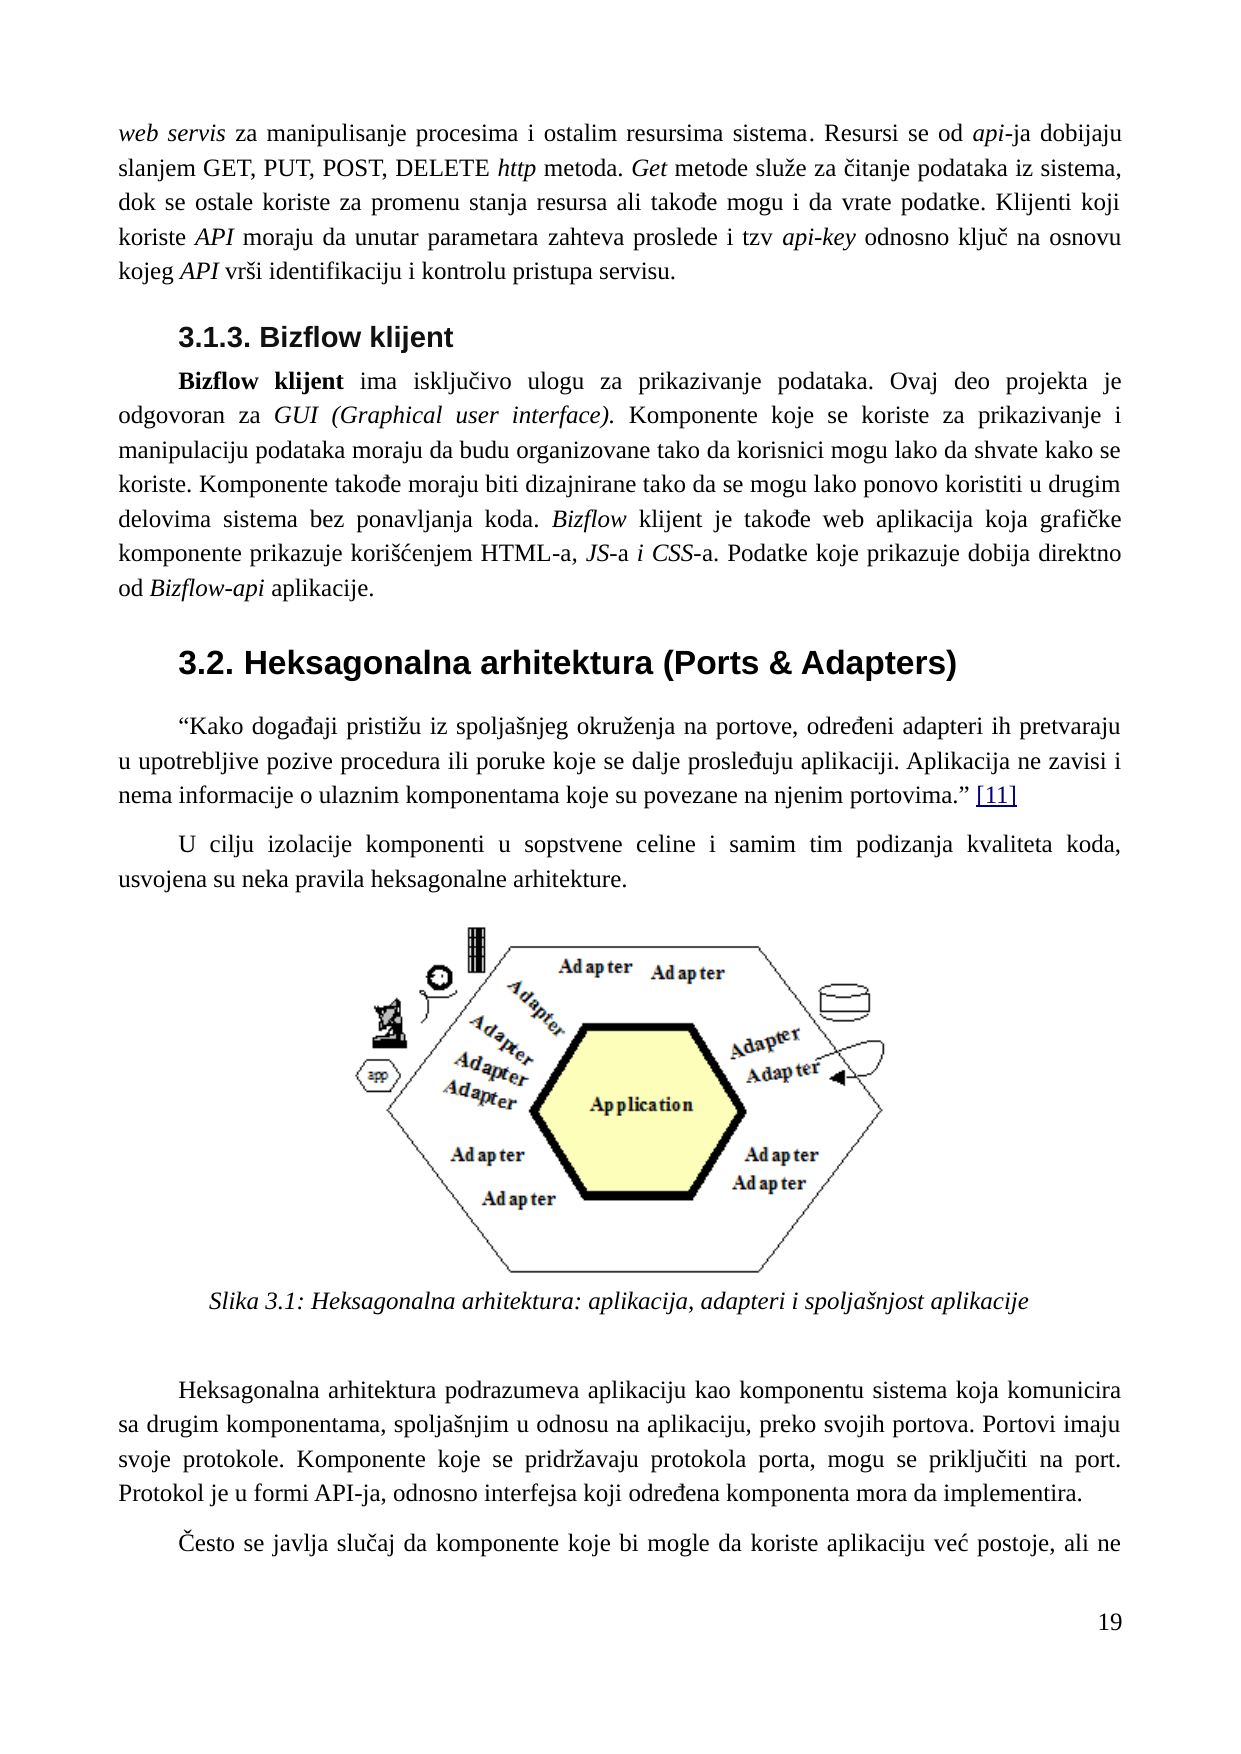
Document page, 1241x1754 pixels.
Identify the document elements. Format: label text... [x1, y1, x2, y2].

text “Kako događaji pristižu iz spoljašnjeg okruženja na portove, određeni adapteri ih pretvaraju u upotrebljive pozive procedura ili poruke koje se dalje prosleđuju aplikaciji. Aplikacija ne zavisi i nema informacije o ulaznim komponentama koje su povezane na njenim portovima.” [11] [118, 711, 1122, 809]
text Slika 3.1: Heksagonalna arhitektura: aplikacija, adapteri i spoljašnjost aplikacije [118, 1287, 1122, 1315]
text U cilju izolacije komponenti u sopstvene celine i samim tim podizanja kvaliteta koda, usvojena su neka pravila heksagonalne arhitekture. [118, 829, 1122, 893]
text Bizflow klijent ima isključivo ulogu za prikazivanje podataka. Ovaj deo projekta je odgovoran za GUI (Graphical user interface). Komponente koje se koriste za prikazivanje i manipulaciju podataka moraju da budu organizovane tako da korisnici mogu lako da shvate kako se koriste. Komponente takođe moraju biti dizajnirane tako da se mogu lako ponovo koristiti u drugim delovima sistema bez ponavljanja koda. Bizflow klijent je takođe web aplikacija koja grafičke komponente prikazuje korišćenjem HTML-a, JS-a i CSS-a. Podatke koje prikazuje dobija direktno od Bizflow-api aplikacije. [118, 366, 1122, 601]
subtitle Bizflow klijent [118, 320, 1122, 353]
text web servis za manipulisanje procesima i ostalim resursima sistema. Resursi se od api-ja dobijaju slanjem GET, PUT, POST, DELETE http metoda. Get metode služe za čitanje podataka iz sistema, dok se ostale koriste za promenu stanja resursa ali takođe mogu i da vrate podatke. Klijenti koji koriste API moraju da unutar parametara zahteva proslede i tzv api-key odnosno ključ na osnovu kojeg API vrši identifikaciju i kontrolu pristupa servisu. [118, 118, 1122, 285]
text Heksagonalna arhitektura podrazumeva aplikaciju kao komponentu sistema koja komunicira sa drugim komponentama, spoljašnjim u odnosu na aplikaciju, preko svojih portova. Portovi imaju svoje protokole. Komponente koje se pridržavaju protokola porta, mogu se priključiti na port. Protokol je u formi API-ja, odnosno interfejsa koji određena komponenta mora da implementira. [118, 1375, 1122, 1507]
picture [340, 912, 900, 1287]
subtitle Heksagonalna arhitektura (Ports & Adapters) [118, 643, 1122, 681]
text Često se javlja slučaj da komponente koje bi mogle da koriste aplikaciju već postoje, ali ne [118, 1528, 1122, 1556]
